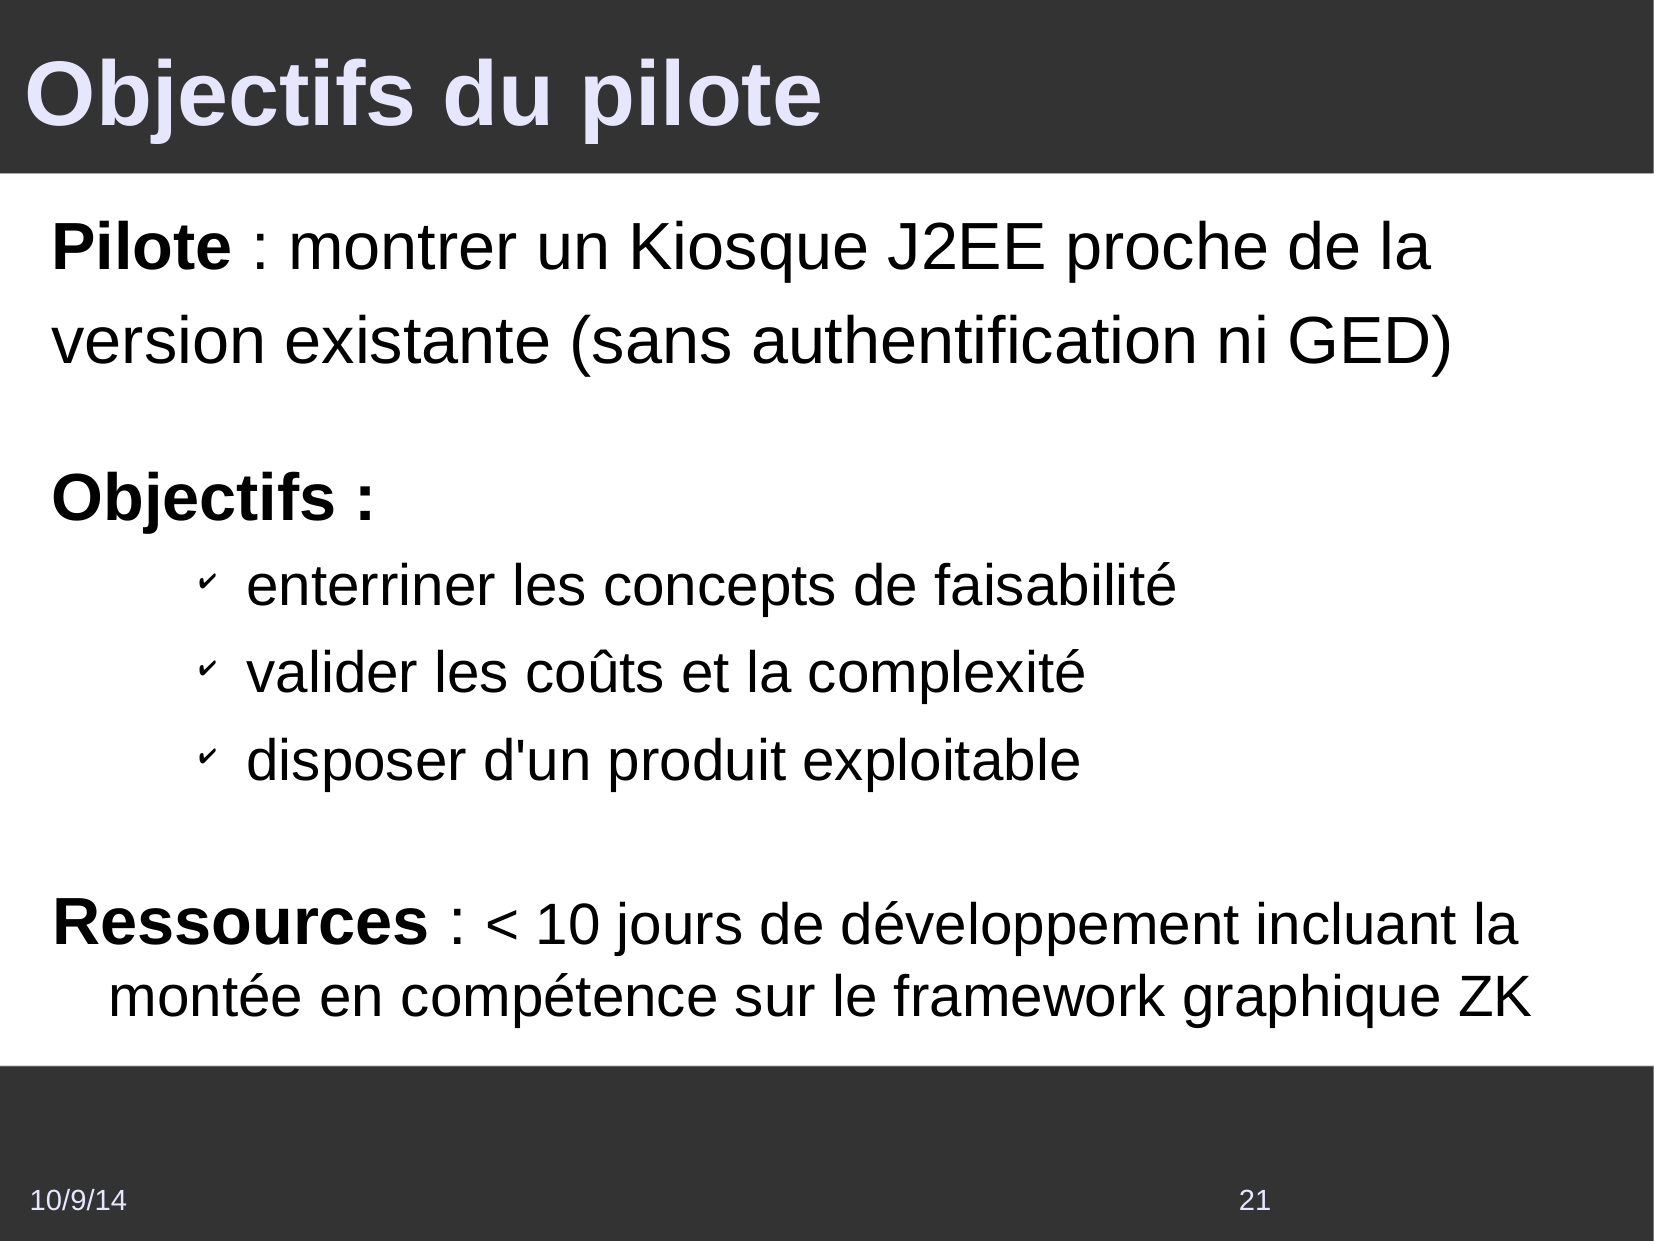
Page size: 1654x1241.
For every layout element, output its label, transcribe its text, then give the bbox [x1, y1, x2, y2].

list Pilote : montrer un Kiosque J2EE proche de la version existante (sans authentification ni GED) Objectifs : enterriner les concepts de faisabilité valider les coûts et la complexité disposer d'un produit exploitable Ressources : < 10 jours de développement incluant la montée en compétence sur le framework graphique ZK [33, 202, 1654, 1058]
picture [0, 0, 1654, 1241]
text_box [1238, 1181, 1625, 1241]
text_box 10/9/14 [29, 1181, 566, 1241]
title Objectifs du pilote [8, 33, 1486, 144]
